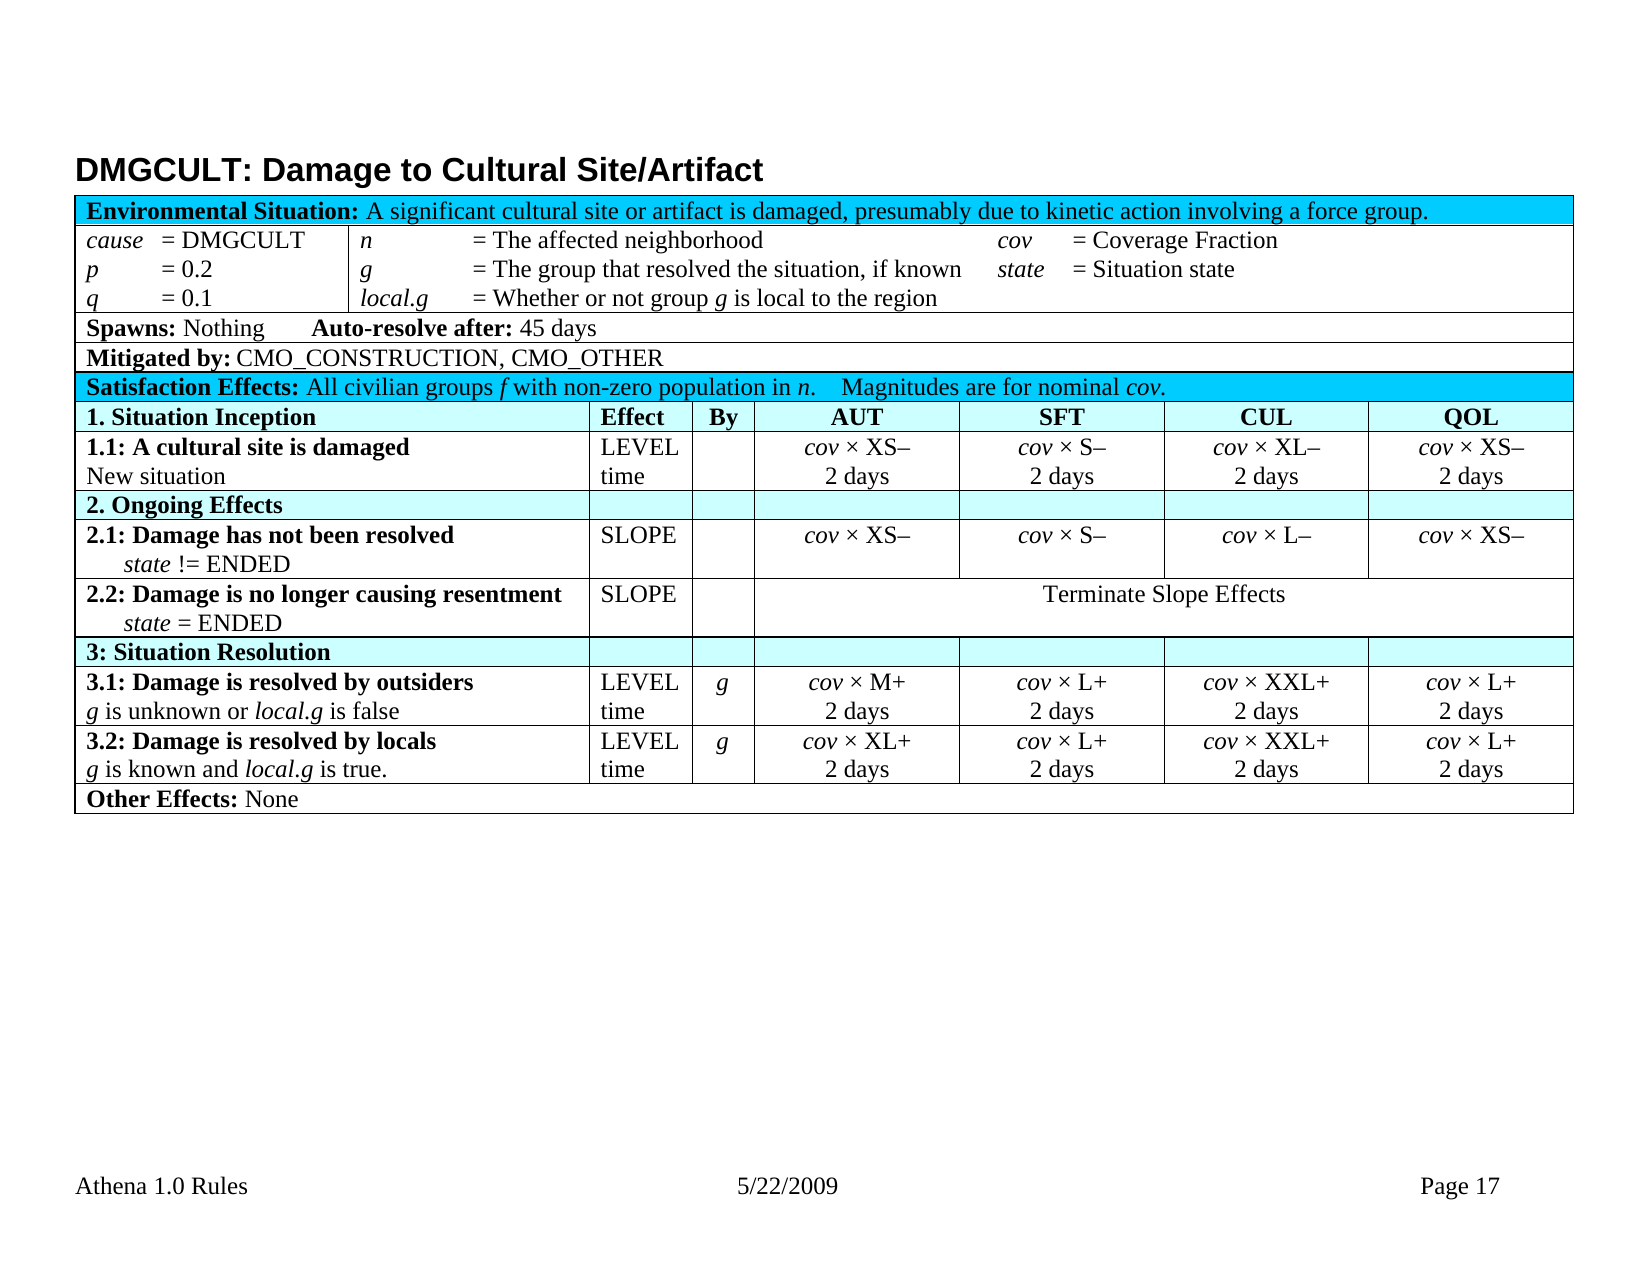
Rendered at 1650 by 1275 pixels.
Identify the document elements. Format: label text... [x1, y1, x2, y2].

table_cell [1369, 491, 1573, 519]
table_cell cov × XS– [1369, 520, 1573, 578]
table_cell LEVEL time [590, 667, 692, 725]
table_cell cov × L– [1165, 520, 1368, 578]
table_cell [693, 638, 754, 666]
table_cell 1.1: A cultural site is damaged New situation [76, 432, 589, 489]
table_cell [693, 579, 754, 636]
table_cell [693, 520, 754, 578]
table_cell cov × L+ 2 days [1369, 726, 1573, 783]
table_cell cov × XL– 2 days [1165, 432, 1368, 489]
table_cell LEVEL time [590, 432, 692, 489]
table_cell [755, 638, 959, 666]
table_cell [1165, 491, 1368, 519]
table_cell QOL [1369, 402, 1573, 431]
table_cell [960, 491, 1164, 519]
table_cell By [693, 402, 754, 431]
table_cell [755, 491, 959, 519]
table_cell [693, 491, 754, 519]
table_cell CUL [1165, 402, 1368, 431]
table_header Environmental Situation: A significant cultural site or artifact is damaged, presumably due to kinetic action involving a force group. [76, 196, 1573, 224]
table_cell Effect [590, 402, 692, 431]
text DMGCULT: Damage to Cultural Site/Artifact [75, 150, 1575, 188]
table_cell cov × XXL+ 2 days [1165, 667, 1368, 725]
table_cell [1165, 638, 1368, 666]
table_cell [960, 638, 1164, 666]
table_cell AUT [755, 402, 959, 431]
table_cell cov × M+ 2 days [755, 667, 959, 725]
table_cell SFT [960, 402, 1164, 431]
table_cell g [693, 726, 754, 783]
table_cell [590, 491, 692, 519]
table_cell cov × L+ 2 days [960, 667, 1164, 725]
table_cell cov × XS– 2 days [1369, 432, 1573, 489]
table_cell cov × S– 2 days [960, 432, 1164, 489]
table_cell Satisfaction Effects: All civilian groups f with non-zero population in n. Magnitudes are for nominal cov. [76, 373, 1573, 401]
table_cell cov × L+ 2 days [1369, 667, 1573, 725]
table_cell LEVEL time [590, 726, 692, 783]
table_cell Mitigated by: CMO_CONSTRUCTION, CMO_OTHER [76, 343, 1573, 371]
table_cell 2. Ongoing Effects [76, 491, 589, 519]
table_cell g [693, 667, 754, 725]
table_cell [693, 432, 754, 489]
table_cell [1369, 638, 1573, 666]
table_cell 3.2: Damage is resolved by locals g is known and local.g is true. [76, 726, 589, 783]
table_cell 3.1: Damage is resolved by outsiders g is unknown or local.g is false [76, 667, 589, 725]
table_cell cov × S– [960, 520, 1164, 578]
table_cell Terminate Slope Effects [755, 579, 1573, 636]
table_cell n = The affected neighborhood cov = Coverage Fraction g = The group that resolved the situation, if known state = Situation state local.g = Whether or not group g is local to the region [349, 226, 1573, 312]
table_cell cov × XL+ 2 days [755, 726, 959, 783]
table_cell 2.2: Damage is no longer causing resentment state = ENDED [76, 579, 589, 636]
table_cell SLOPE [590, 579, 692, 636]
table_cell cov × XXL+ 2 days [1165, 726, 1368, 783]
table_cell cov × XS– [755, 520, 959, 578]
table_cell [590, 638, 692, 666]
table_cell Spawns: Nothing Auto-resolve after: 45 days [76, 313, 1573, 342]
table_cell Other Effects: None [76, 784, 1573, 813]
table_cell SLOPE [590, 520, 692, 578]
table_cell 2.1: Damage has not been resolved state != ENDED [76, 520, 589, 578]
table_cell 3: Situation Resolution [76, 638, 589, 666]
table_cell cov × L+ 2 days [960, 726, 1164, 783]
table_cell cov × XS– 2 days [755, 432, 959, 489]
table_cell 1. Situation Inception [76, 402, 589, 431]
table_cell cause = DMGCULT p = 0.2 q = 0.1 [76, 226, 348, 312]
